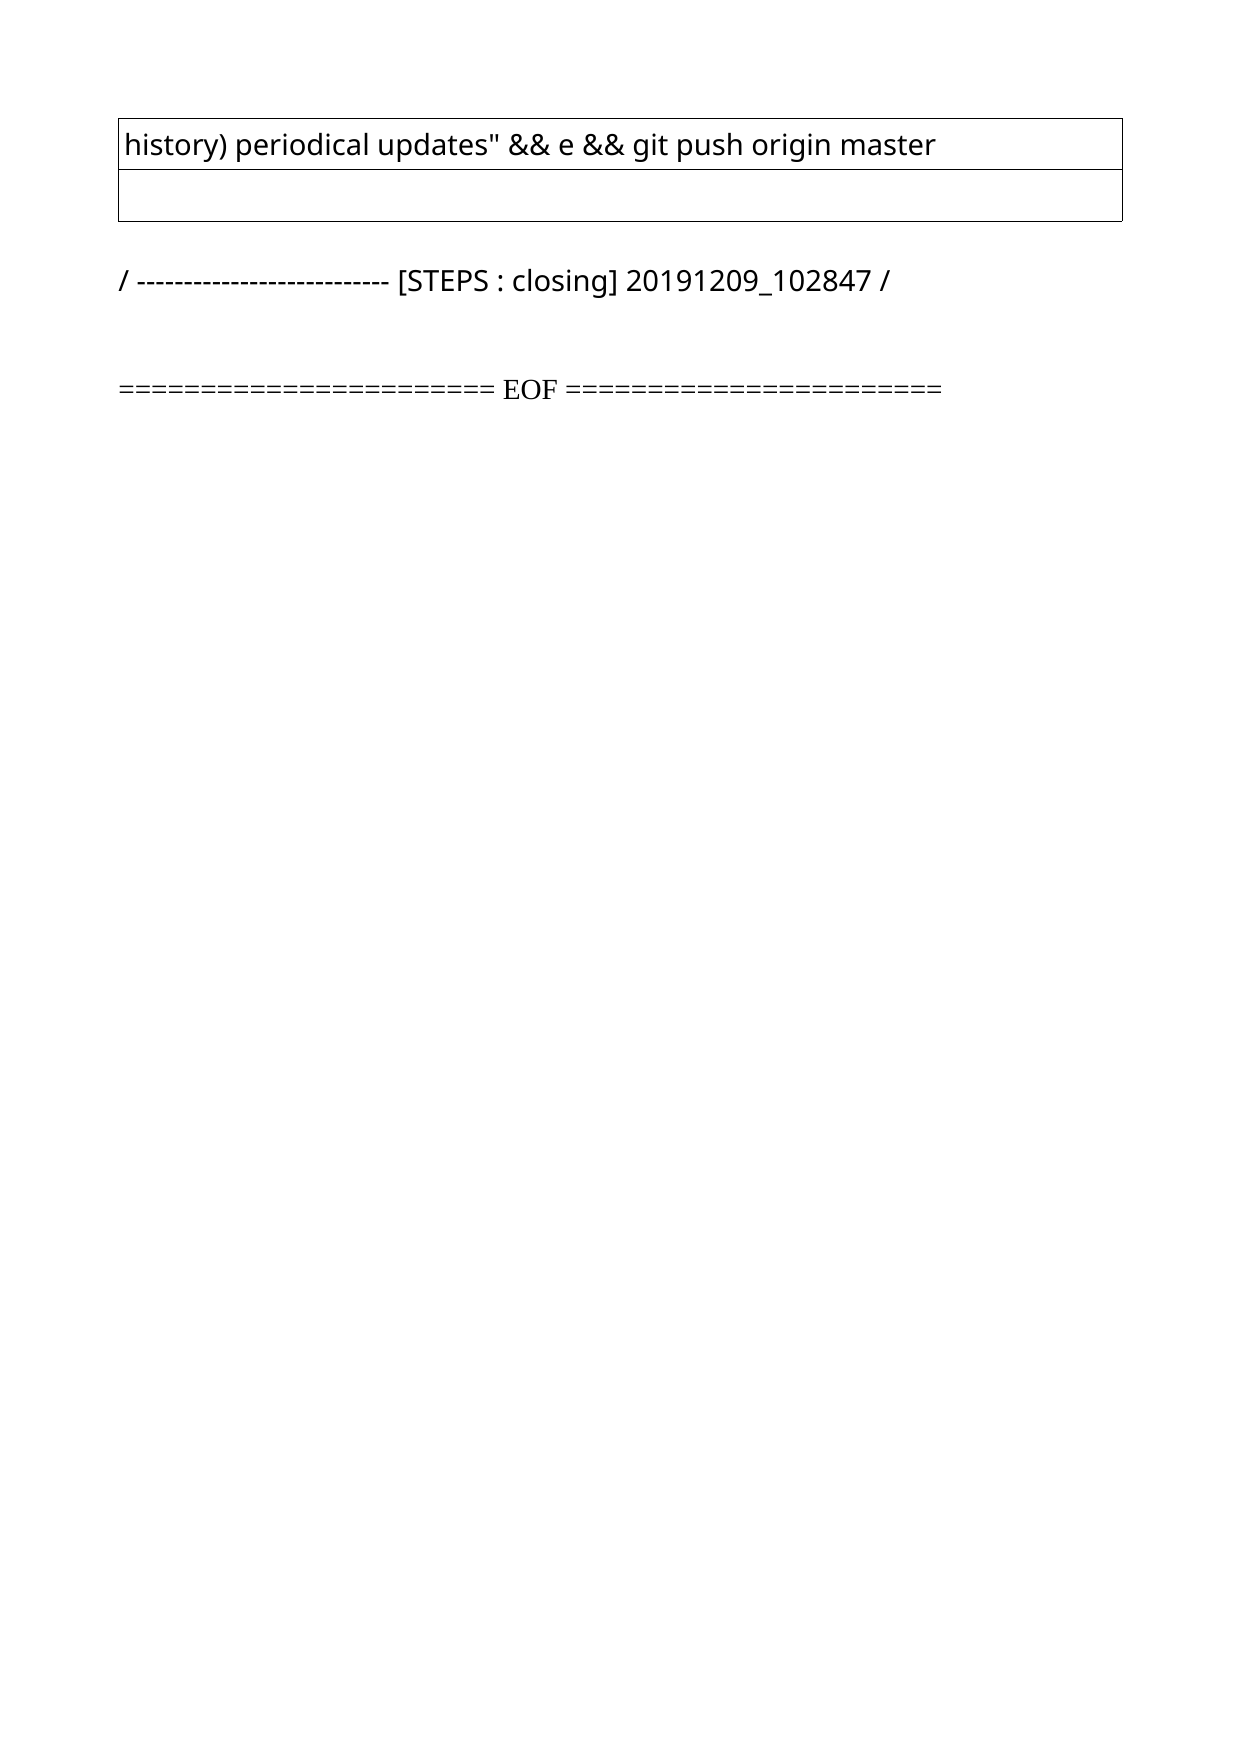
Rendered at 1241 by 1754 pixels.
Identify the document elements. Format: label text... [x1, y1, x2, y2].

table_header history) periodical updates" && e && git push origin master [119, 119, 1122, 169]
table_cell [119, 170, 1122, 221]
text ======================= EOF ======================= [118, 372, 1122, 406]
text / --------------------------- [STEPS : closing] 20191209_102847 / [118, 260, 1122, 300]
